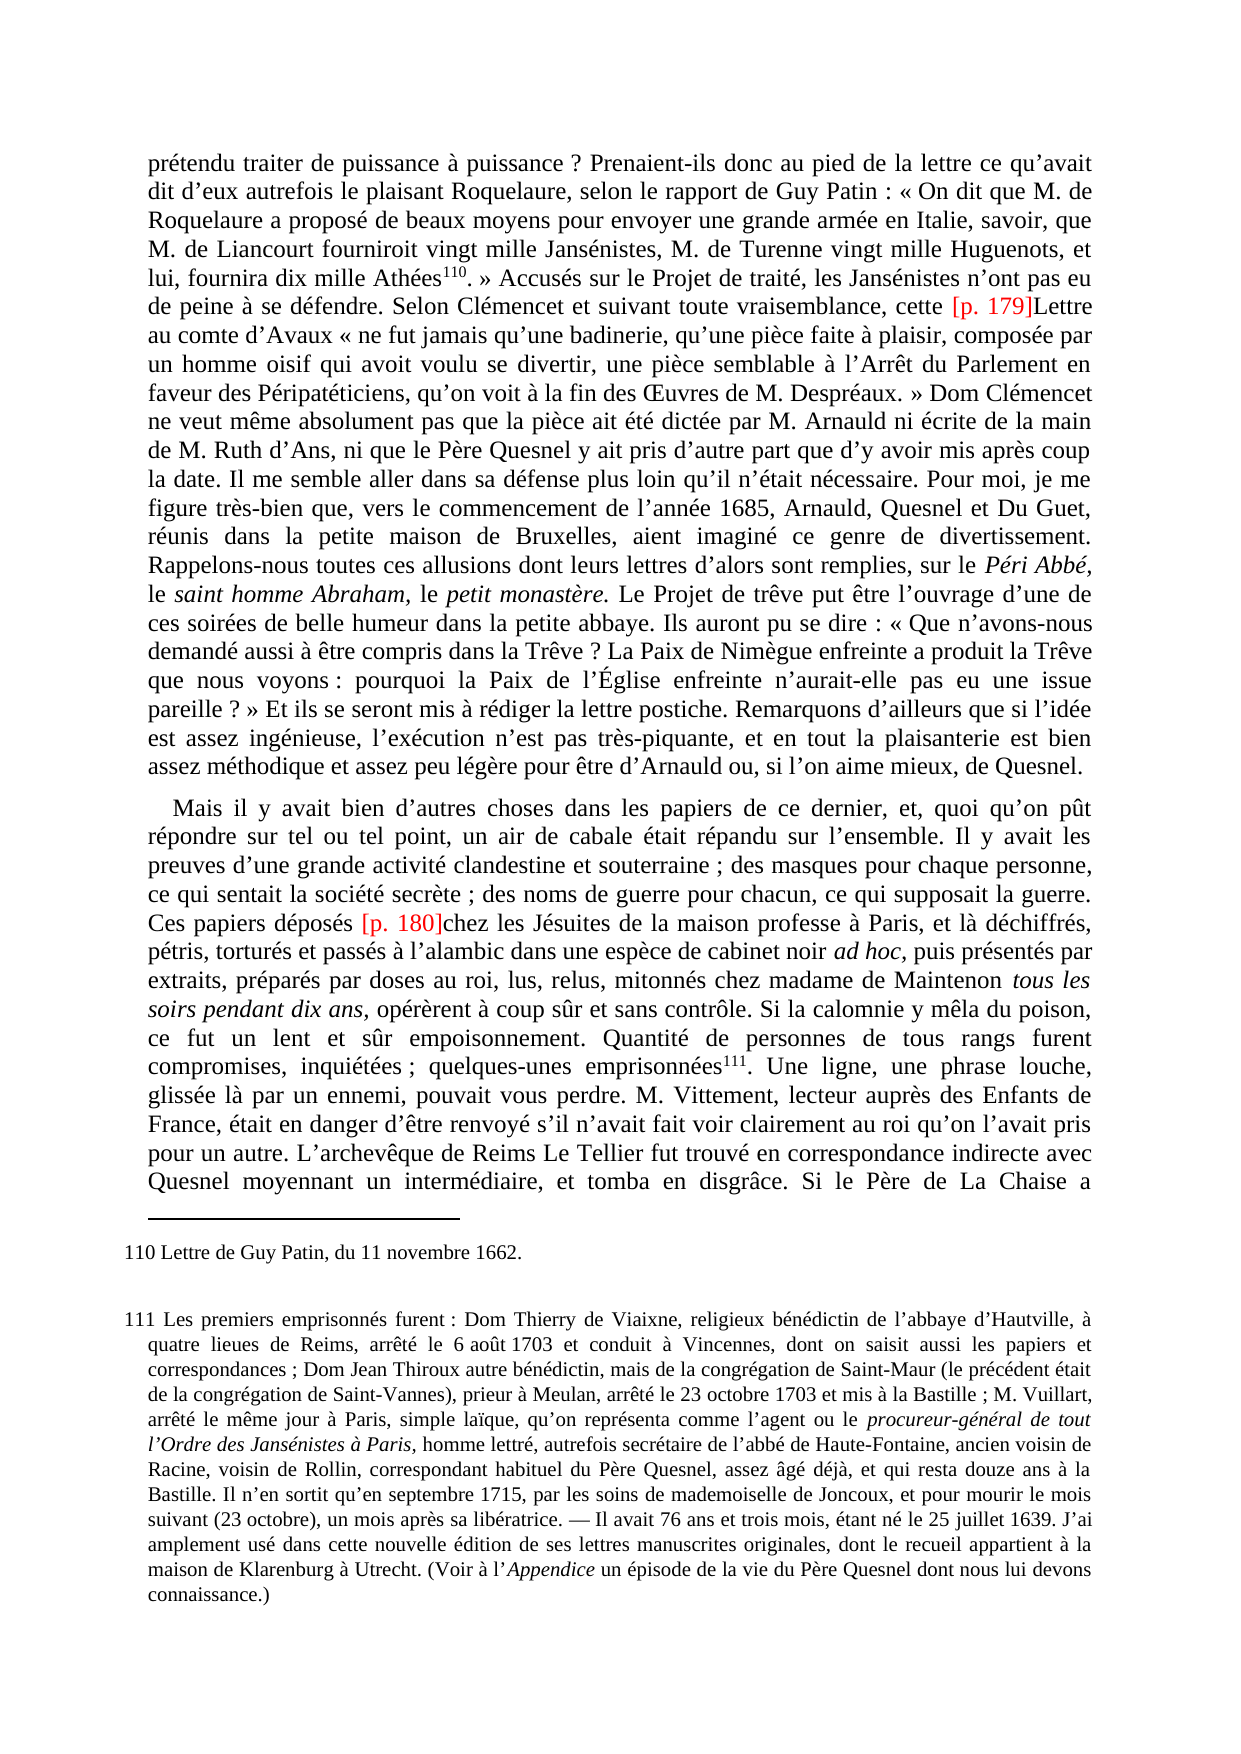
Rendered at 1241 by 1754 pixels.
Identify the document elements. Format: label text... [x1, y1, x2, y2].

text Lettre de Guy Patin, du 11 novembre 1662. [124, 1240, 1093, 1265]
text prétendu traiter de puissance à puissance ? Prenaient-ils donc au pied de la lettre ce qu’avait dit d’eux autrefois le plaisant Roquelaure, selon le rapport de Guy Patin : « On dit que M. de Roquelaure a proposé de beaux moyens pour envoyer une grande armée en Italie, savoir, que M. de Liancourt fourniroit vingt mille Jansénistes, M. de Turenne vingt mille Huguenots, et lui, fournira dix mille Athées. » Accusés sur le Projet de traité, les Jansénistes n’ont pas eu de peine à se défendre. Selon Clémencet et suivant toute vraisemblance, cette [p. 179]Lettre au comte d’Avaux « ne fut jamais qu’une badinerie, qu’une pièce faite à plaisir, composée par un homme oisif qui avoit voulu se divertir, une pièce semblable à l’Arrêt du Parlement en faveur des Péripatéticiens, qu’on voit à la fin des Œuvres de M. Despréaux. » Dom Clémencet ne veut même absolument pas que la pièce ait été dictée par M. Arnauld ni écrite de la main de M. Ruth d’Ans, ni que le Père Quesnel y ait pris d’autre part que d’y avoir mis après coup la date. Il me semble aller dans sa défense plus loin qu’il n’était nécessaire. Pour moi, je me figure très-bien que, vers le commencement de l’année 1685, Arnauld, Quesnel et Du Guet, réunis dans la petite maison de Bruxelles, aient imaginé ce genre de divertissement. Rappelons-nous toutes ces allusions dont leurs lettres d’alors sont remplies, sur le Péri Abbé, le saint homme Abraham, le petit monastère. Le Projet de trêve put être l’ouvrage d’une de ces soirées de belle humeur dans la petite abbaye. Ils auront pu se dire : « Que n’avons-nous demandé aussi à être compris dans la Trêve ? La Paix de Nimègue enfreinte a produit la Trêve que nous voyons : pourquoi la Paix de l’Église enfreinte n’aurait-elle pas eu une issue pareille ? » Et ils se seront mis à rédiger la lettre postiche. Remarquons d’ailleurs que si l’idée est assez ingénieuse, l’exécution n’est pas très-piquante, et en tout la plaisanterie est bien assez méthodique et assez peu légère pour être d’Arnauld ou, si l’on aime mieux, de Quesnel. [148, 148, 1093, 780]
text Mais il y avait bien d’autres choses dans les papiers de ce dernier, et, quoi qu’on pût répondre sur tel ou tel point, un air de cabale était répandu sur l’ensemble. Il y avait les preuves d’une grande activité clandestine et souterraine ; des masques pour chaque personne, ce qui sentait la société secrète ; des noms de guerre pour chacun, ce qui supposait la guerre. Ces papiers déposés [p. 180]chez les Jésuites de la maison professe à Paris, et là déchiffrés, pétris, torturés et passés à l’alambic dans une espèce de cabinet noir ad hoc, puis présentés par extraits, préparés par doses au roi, lus, relus, mitonnés chez madame de Maintenon tous les soirs pendant dix ans, opérèrent à coup sûr et sans contrôle. Si la calomnie y mêla du poison, ce fut un lent et sûr empoisonnement. Quantité de personnes de tous rangs furent compromises, inquiétées ; quelques-unes emprisonnées. Une ligne, une phrase louche, glissée là par un ennemi, pouvait vous perdre. M. Vittement, lecteur auprès des Enfants de France, était en danger d’être renvoyé s’il n’avait fait voir clairement au roi qu’on l’avait pris pour un autre. L’archevêque de Reims Le Tellier fut trouvé en correspondance indirecte avec Quesnel moyennant un intermédiaire, et tomba en disgrâce. Si le Père de La Chaise a [148, 793, 1093, 1195]
text Les premiers emprisonnés furent : Dom Thierry de Viaixne, religieux bénédictin de l’abbaye d’Hautville, à quatre lieues de Reims, arrêté le 6 août 1703 et conduit à Vincennes, dont on saisit aussi les papiers et correspondances ; Dom Jean Thiroux autre bénédictin, mais de la congrégation de Saint-Maur (le précédent était de la congrégation de Saint-Vannes), prieur à Meulan, arrêté le 23 octobre 1703 et mis à la Bastille ; M. Vuillart, arrêté le même jour à Paris, simple laïque, qu’on représenta comme l’agent ou le procureur-général de tout l’Ordre des Jansénistes à Paris, homme lettré, autrefois secrétaire de l’abbé de Haute-Fontaine, ancien voisin de Racine, voisin de Rollin, correspondant habituel du Père Quesnel, assez âgé déjà, et qui resta douze ans à la Bastille. Il n’en sortit qu’en septembre 1715, par les soins de mademoiselle de Joncoux, et pour mourir le mois suivant (23 octobre), un mois après sa libératrice. — Il avait 76 ans et trois mois, étant né le 25 juillet 1639. J’ai amplement usé dans cette nouvelle édition de ses lettres manuscrites originales, dont le recueil appartient à la maison de Klarenburg à Utrecht. (Voir à l’Appendice un épisode de la vie du Père Quesnel dont nous lui devons connaissance.) [124, 1306, 1093, 1606]
